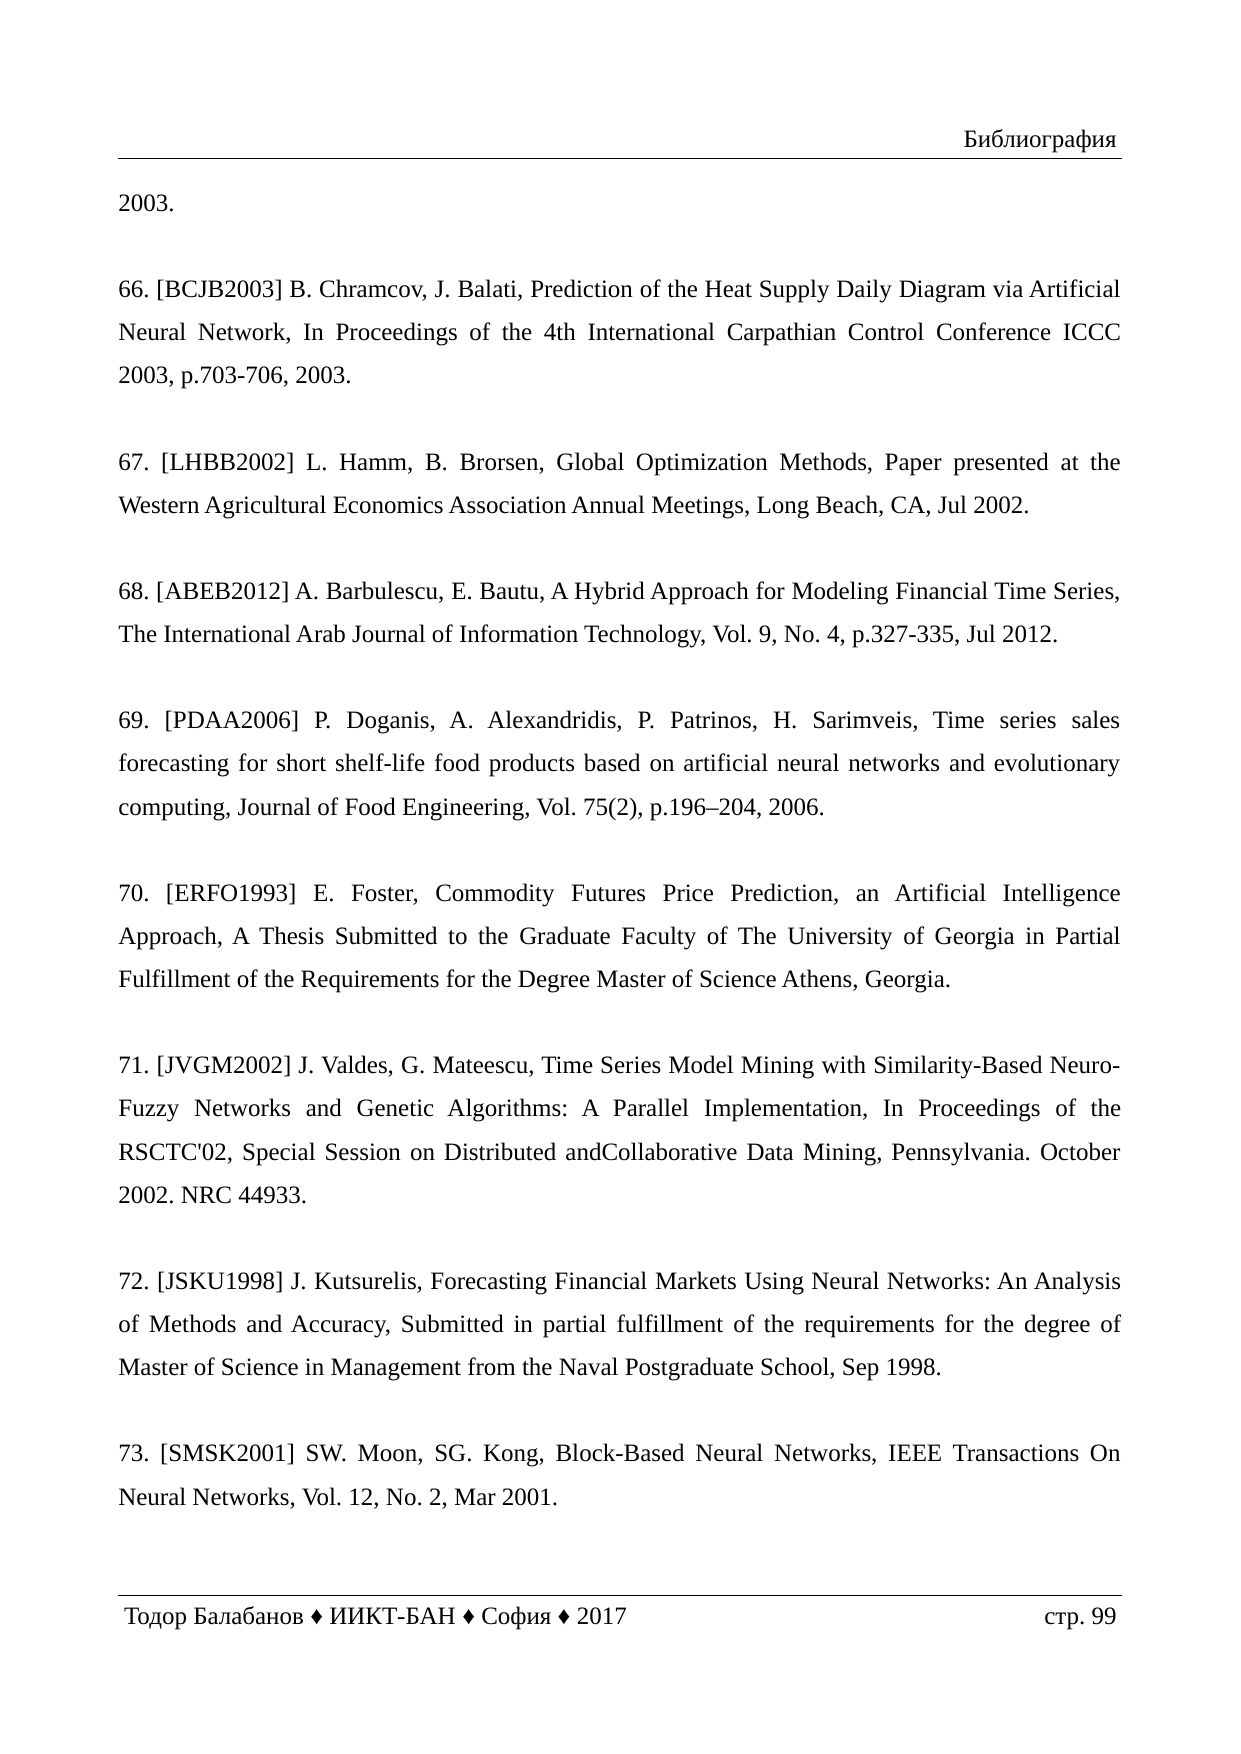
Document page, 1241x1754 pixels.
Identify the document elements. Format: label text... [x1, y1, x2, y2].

text 73. [SMSK2001] SW. Moon, SG. Kong, Block-Based Neural Networks, IEEE Transactions On Neural Networks, Vol. 12, No. 2, Mar 2001. [118, 1438, 1122, 1510]
text 2003. [118, 188, 1122, 217]
text 71. [JVGM2002] J. Valdes, G. Mateescu, Time Series Model Mining with Similarity-Based Neuro-Fuzzy Networks and Genetic Algorithms: A Parallel Implementation, In Proceedings of the RSCTC'02, Special Session on Distributed andCollaborative Data Mining, Pennsylvania. October 2002. NRC 44933. [118, 1050, 1122, 1208]
text 69. [PDAA2006] P. Doganis, A. Alexandridis, P. Patrinos, H. Sarimveis, Time series sales forecasting for short shelf-life food products based on artificial neural networks and evolutionary computing, Journal of Food Engineering, Vol. 75(2), p.196–204, 2006. [118, 705, 1122, 820]
text 72. [JSKU1998] J. Kutsurelis, Forecasting Financial Markets Using Neural Networks: An Analysis of Methods and Accuracy, Submitted in partial fulfillment of the requirements for the degree of Master of Science in Management from the Naval Postgraduate School, Sep 1998. [118, 1266, 1122, 1381]
text 67. [LHBB2002] L. Hamm, B. Brorsen, Global Optimization Methods, Paper presented at the Western Agricultural Economics Association Annual Meetings, Long Beach, CA, Jul 2002. [118, 447, 1122, 518]
text 70. [ERFO1993] E. Foster, Commodity Futures Price Prediction, an Artificial Intelligence Approach, A Thesis Submitted to the Graduate Faculty of The University of Georgia in Partial Fulfillment of the Requirements for the Degree Master of Science Athens, Georgia. [118, 878, 1122, 993]
text 68. [ABEB2012] A. Barbulescu, E. Bautu, A Hybrid Approach for Modeling Financial Time Series, The International Arab Journal of Information Technology, Vol. 9, No. 4, p.327-335, Jul 2012. [118, 576, 1122, 648]
text 66. [BCJB2003] B. Chramcov, J. Balati, Prediction of the Heat Supply Daily Diagram via Artificial Neural Network, In Proceedings of the 4th International Carpathian Control Conference ICCC 2003, p.703-706, 2003. [118, 274, 1122, 389]
